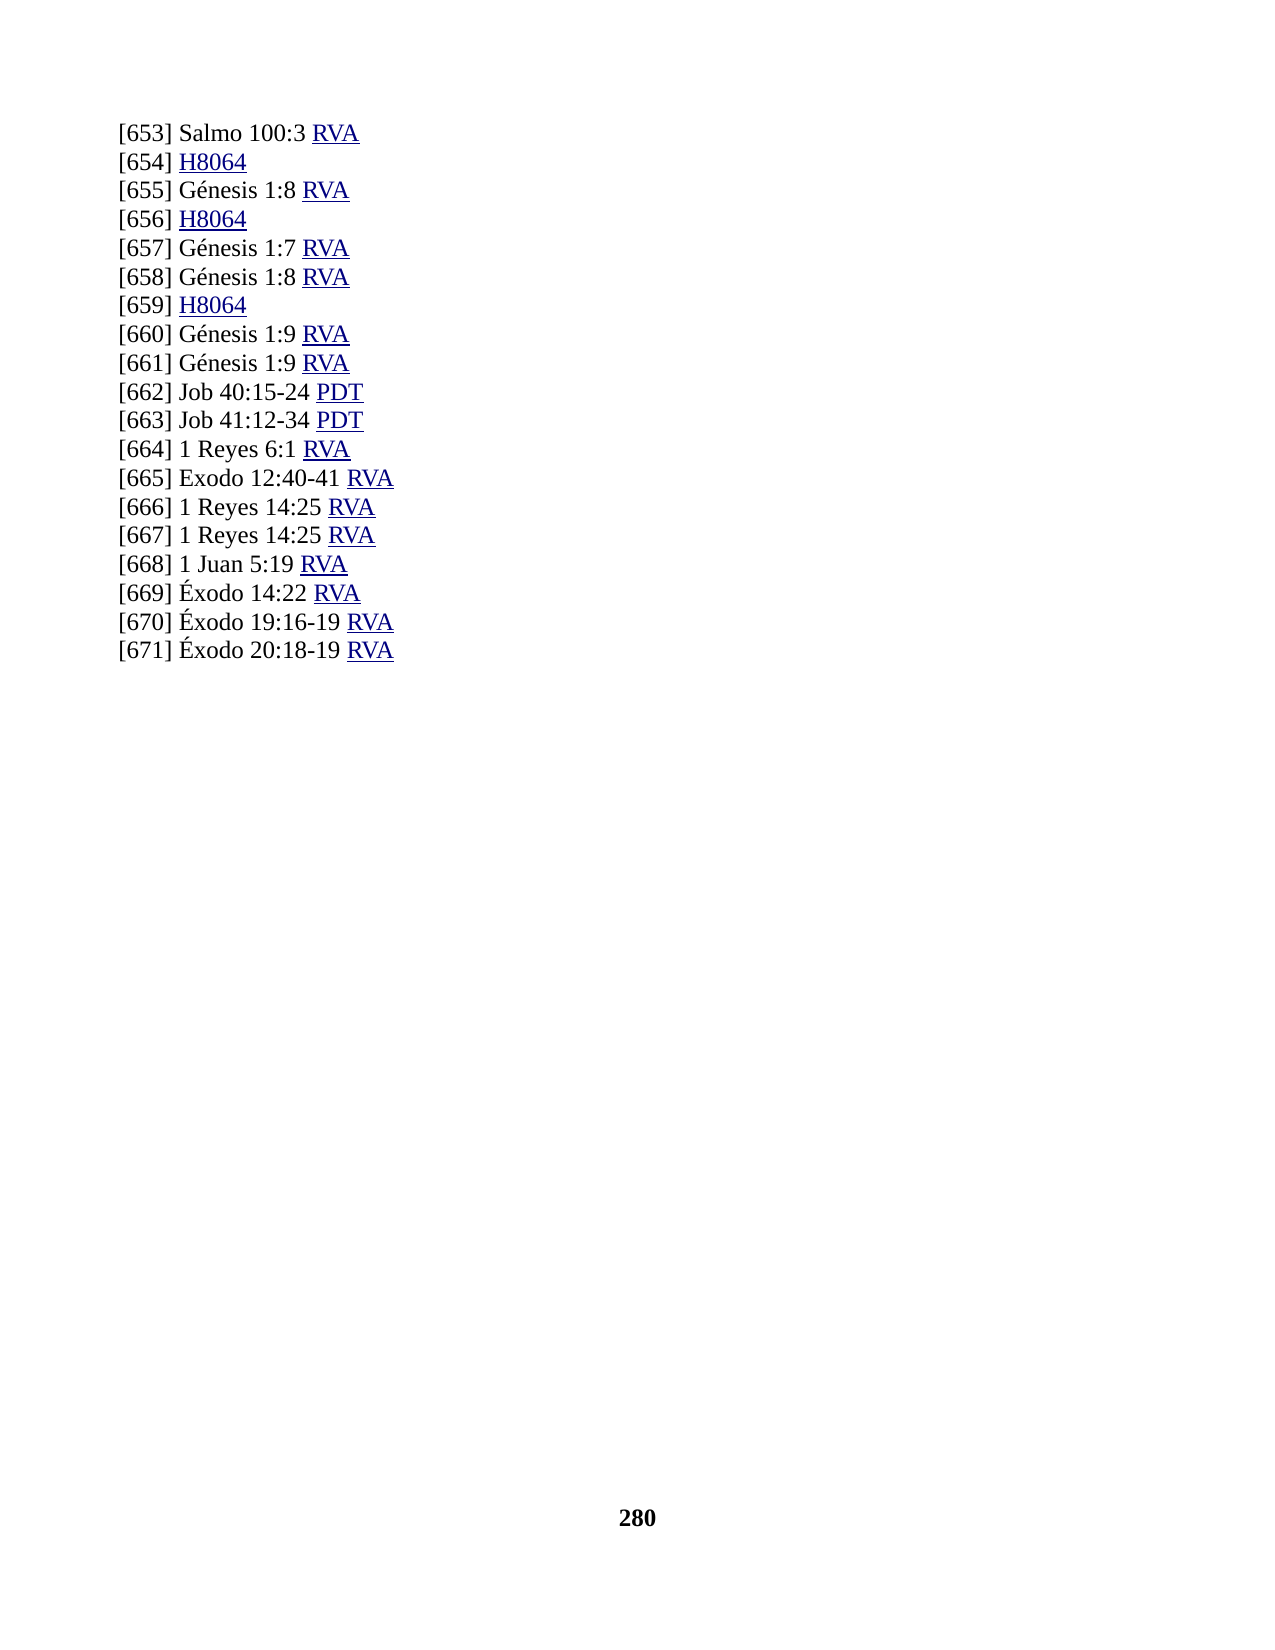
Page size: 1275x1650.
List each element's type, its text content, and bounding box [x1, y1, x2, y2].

text Génesis 1:8 RVA [118, 176, 1157, 204]
text Éxodo 20:18-19 RVA [118, 636, 1157, 664]
text Job 41:12-34 PDT [118, 406, 1157, 434]
text Salmo 100:3 RVA [118, 118, 1157, 147]
text Génesis 1:8 RVA [118, 262, 1157, 291]
text Éxodo 19:16-19 RVA [118, 607, 1157, 636]
text Génesis 1:9 RVA [118, 348, 1157, 377]
text Job 40:15-24 PDT [118, 377, 1157, 406]
text H8064 [118, 147, 1157, 176]
text Génesis 1:7 RVA [118, 233, 1157, 262]
text H8064 [118, 291, 1157, 319]
text Exodo 12:40-41 RVA [118, 463, 1157, 492]
text Génesis 1:9 RVA [118, 319, 1157, 348]
text 1 Reyes 14:25 RVA [118, 492, 1157, 521]
text H8064 [118, 204, 1157, 233]
text Éxodo 14:22 RVA [118, 578, 1157, 607]
text 1 Juan 5:19 RVA [118, 549, 1157, 578]
text 1 Reyes 14:25 RVA [118, 521, 1157, 549]
text 1 Reyes 6:1 RVA [118, 434, 1157, 463]
